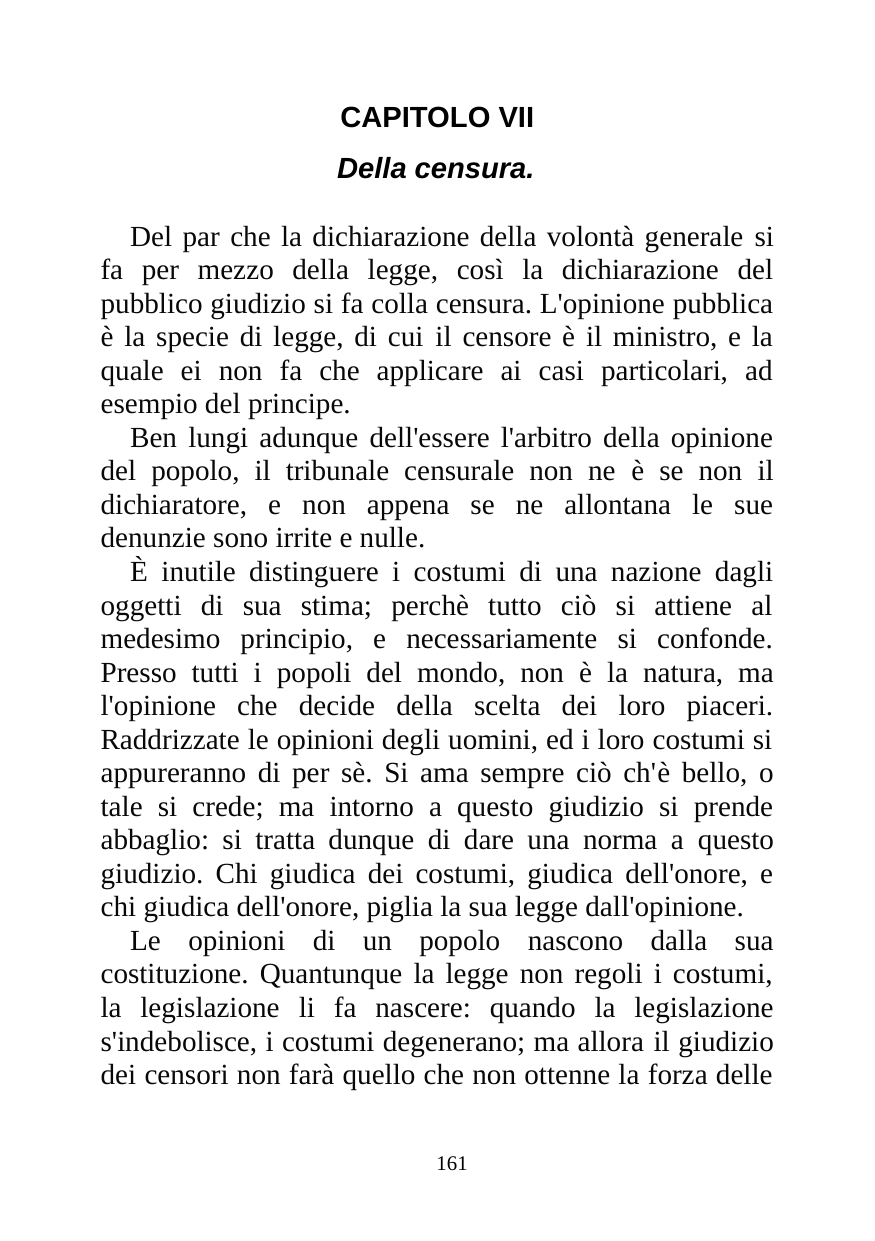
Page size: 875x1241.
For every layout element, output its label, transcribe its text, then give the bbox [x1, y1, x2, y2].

text Del par che la dichiarazione della volontà generale si fa per mezzo della legge, così la dichiarazione del pubblico giudizio si fa colla censura. L'opinione pubblica è la specie di legge, di cui il censore è il ministro, e la quale ei non fa che applicare ai casi particolari, ad esempio del principe. [100, 219, 774, 420]
text È inutile distinguere i costumi di una nazione dagli oggetti di sua stima; perchè tutto ciò si attiene al medesimo principio, e necessariamente si confonde. Presso tutti i popoli del mondo, non è la natura, ma l'opinione che decide della scelta dei loro piaceri. Raddrizzate le opinioni degli uomini, ed i loro costumi si appureranno di per sè. Si ama sempre ciò ch'è bello, o tale si crede; ma intorno a questo giudizio si prende abbaglio: si tratta dunque di dare una norma a questo giudizio. Chi giudica dei costumi, giudica dell'onore, e chi giudica dell'onore, piglia la sua legge dall'opinione. [100, 554, 774, 923]
text Le opinioni di un popolo nascono dalla sua costituzione. Quantunque la legge non regoli i costumi, la legislazione li fa nascere: quando la legislazione s'indebolisce, i costumi degenerano; ma allora il giudizio dei censori non farà quello che non ottenne la forza delle [100, 923, 774, 1091]
text Ben lungi adunque dell'essere l'arbitro della opinione del popolo, il tribunale censurale non ne è se non il dichiaratore, e non appena se ne allontana le sue denunzie sono irrite e nulle. [100, 420, 774, 554]
subtitle CAPITOLO VII Della censura. [100, 100, 774, 184]
